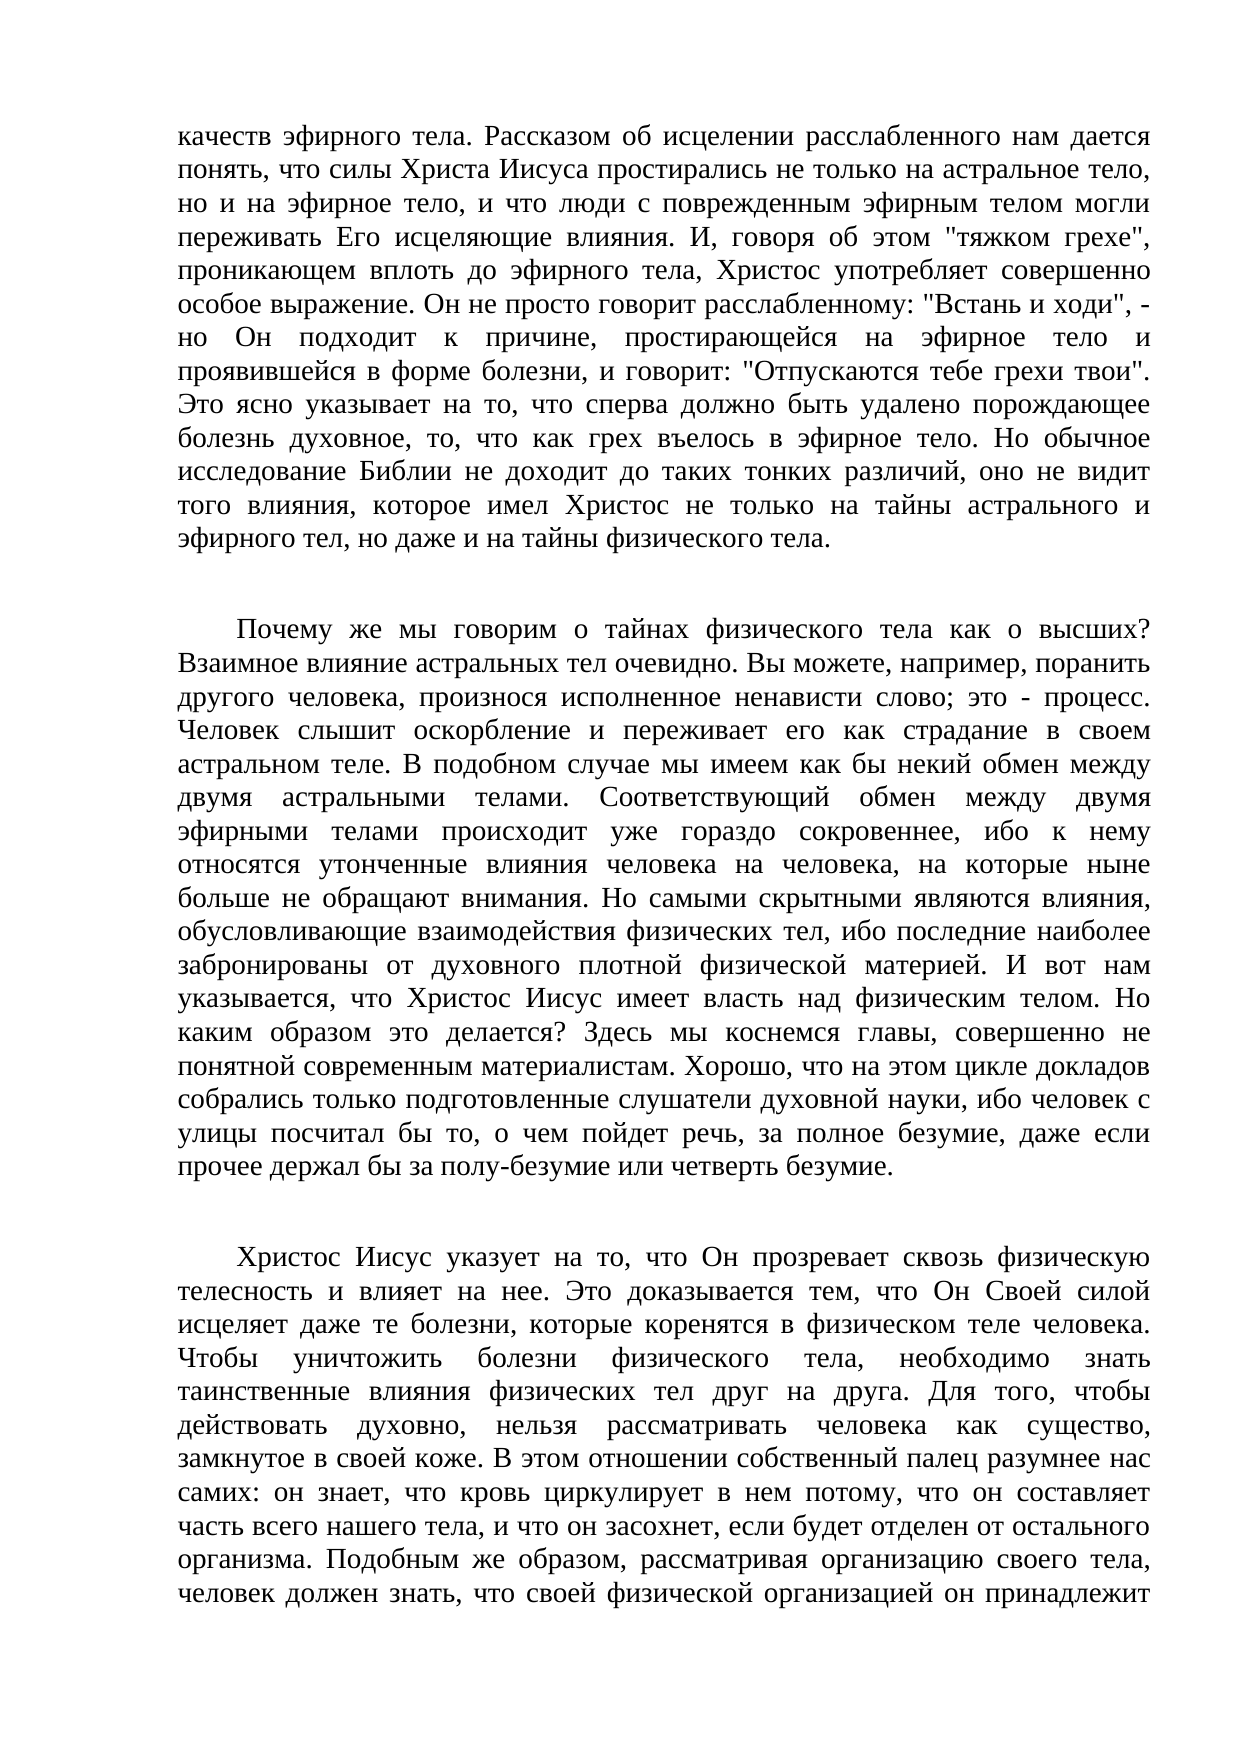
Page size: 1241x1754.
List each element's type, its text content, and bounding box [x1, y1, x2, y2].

text Почему же мы говорим о тайнах физического тела как о высших? Взаимное влияние астральных тел очевидно. Вы можете, например, поранить другого человека, произнося исполненное ненависти слово; это - процесс. Человек слышит оскорбление и переживает его как страдание в своем астральном теле. В подобном случае мы имеем как бы некий обмен между двумя астральными телами. Соответствующий обмен между двумя эфирными телами происходит уже гораздо сокровеннее, ибо к нему относятся утонченные влияния человека на человека, на которые ныне больше не обращают внимания. Но самыми скрытными являются влияния, обусловливающие взаимодействия физических тел, ибо последние наиболее забронированы от духовного плотной физической материей. И вот нам указывается, что Христос Иисус имеет власть над физическим телом. Но каким образом это делается? Здесь мы коснемся главы, совершенно не понятной современным материалистам. Хорошо, что на этом цикле докладов собрались только подготовленные слушатели духовной науки, ибо человек с улицы посчитал бы то, о чем пойдет речь, за полное безумие, даже если прочее держал бы за полу-безумие или четверть безумие. [177, 612, 1152, 1182]
text качеств эфирного тела. Рассказом об исцелении расслабленного нам дается понять, что силы Христа Иисуса простирались не только на астральное тело, но и на эфирное тело, и что люди с поврежденным эфирным телом могли переживать Его исцеляющие влияния. И, говоря об этом "тяжком грехе", проникающем вплоть до эфирного тела, Христос употребляет совершенно особое выражение. Он не просто говорит расслабленному: "Встань и ходи", - но Он подходит к причине, простирающейся на эфирное тело и проявившейся в форме болезни, и говорит: "Отпускаются тебе грехи твои". Это ясно указывает на то, что сперва должно быть удалено порождающее болезнь духовное, то, что как грех въелось в эфирное тело. Но обычное исследование Библии не доходит до таких тонких различий, оно не видит того влияния, которое имел Христос не только на тайны астрального и эфирного тел, но даже и на тайны физического тела. [177, 118, 1152, 554]
text Христос Иисус указует на то, что Он прозревает сквозь физическую телесность и влияет на нее. Это доказывается тем, что Он Своей силой исцеляет даже те болезни, которые коренятся в физическом теле человека. Чтобы уничтожить болезни физического тела, необходимо знать таинственные влияния физических тел друг на друга. Для того, чтобы действовать духовно, нельзя рассматривать человека как существо, замкнутое в своей коже. В этом отношении собственный палец разумнее нас самих: он знает, что кровь циркулирует в нем потому, что он составляет часть всего нашего тела, и что он засохнет, если будет отделен от остального организма. Подобным же образом, рассматривая организацию своего тела, человек должен знать, что своей физической организацией он принадлежит [177, 1239, 1152, 1608]
